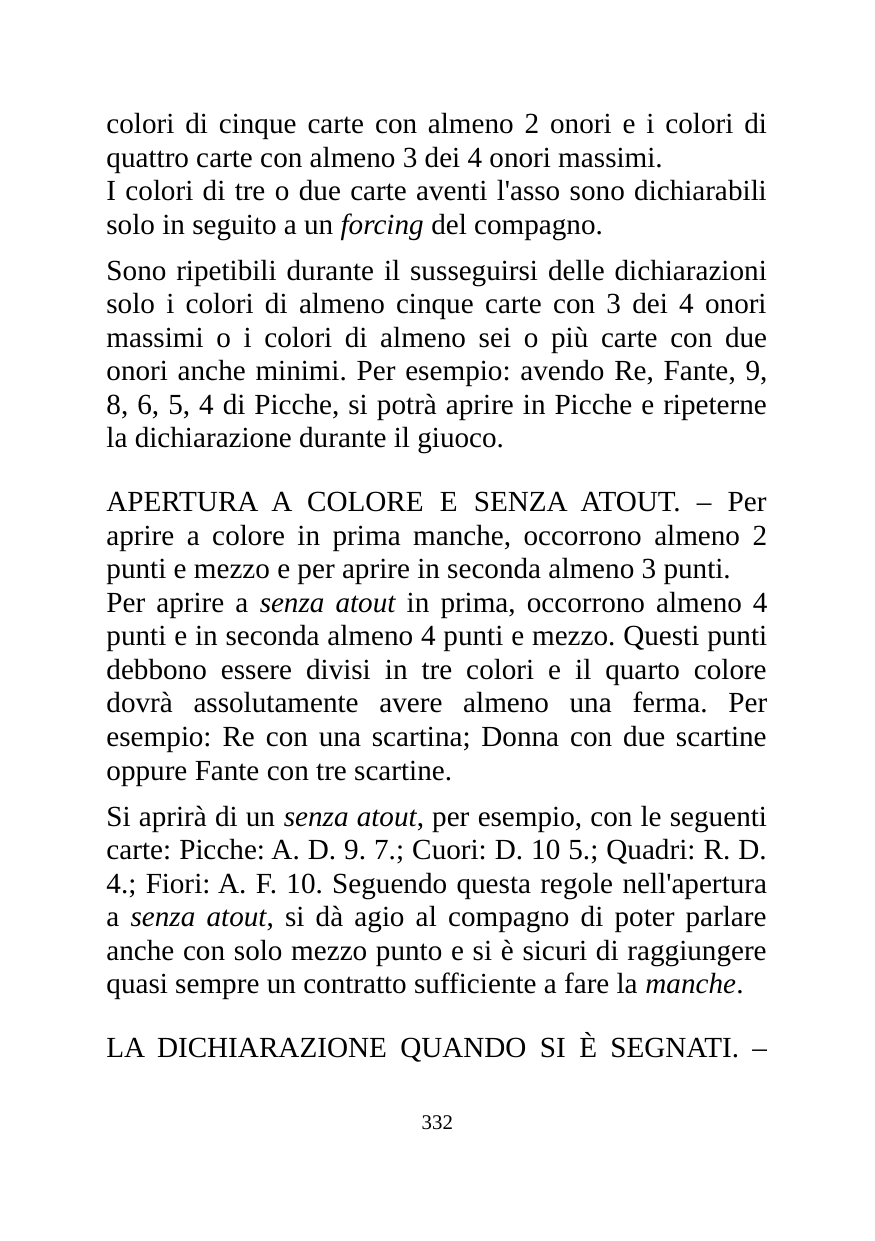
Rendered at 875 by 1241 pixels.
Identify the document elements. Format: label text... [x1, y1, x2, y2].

text Sono ripetibili durante il susseguirsi delle dichiarazioni solo i colori di almeno cinque carte con 3 dei 4 onori massimi o i colori di almeno sei o più carte con due onori anche minimi. Per esempio: avendo Re, Fante, 9, 8, 6, 5, 4 di Picche, si potrà aprire in Picche e ripeterne la dichiarazione durante il giuoco. [106, 253, 768, 454]
text LA DICHIARAZIONE QUANDO SI È SEGNATI. – [106, 1030, 768, 1064]
text I colori di tre o due carte aventi l'asso sono dichiarabili solo in seguito a un forcing del compagno. [106, 173, 768, 240]
text colori di cinque carte con almeno 2 onori e i colori di quattro carte con almeno 3 dei 4 onori massimi. [106, 106, 768, 173]
text APERTURA A COLORE E SENZA ATOUT. – Per aprire a colore in prima manche, occorrono almeno 2 punti e mezzo e per aprire in seconda almeno 3 punti. [106, 484, 768, 585]
text Si aprirà di un senza atout, per esempio, con le seguenti carte: Picche: A. D. 9. 7.; Cuori: D. 10 5.; Quadri: R. D. 4.; Fiori: A. F. 10. Seguendo questa regole nell'apertura a senza atout, si dà agio al compagno di poter parlare anche con solo mezzo punto e si è sicuri di raggiungere quasi sempre un contratto sufficiente a fare la manche. [106, 799, 768, 1000]
text Per aprire a senza atout in prima, occorrono almeno 4 punti e in seconda almeno 4 punti e mezzo. Questi punti debbono essere divisi in tre colori e il quarto colore dovrà assolutamente avere almeno una ferma. Per esempio: Re con una scartina; Donna con due scartine oppure Fante con tre scartine. [106, 585, 768, 786]
